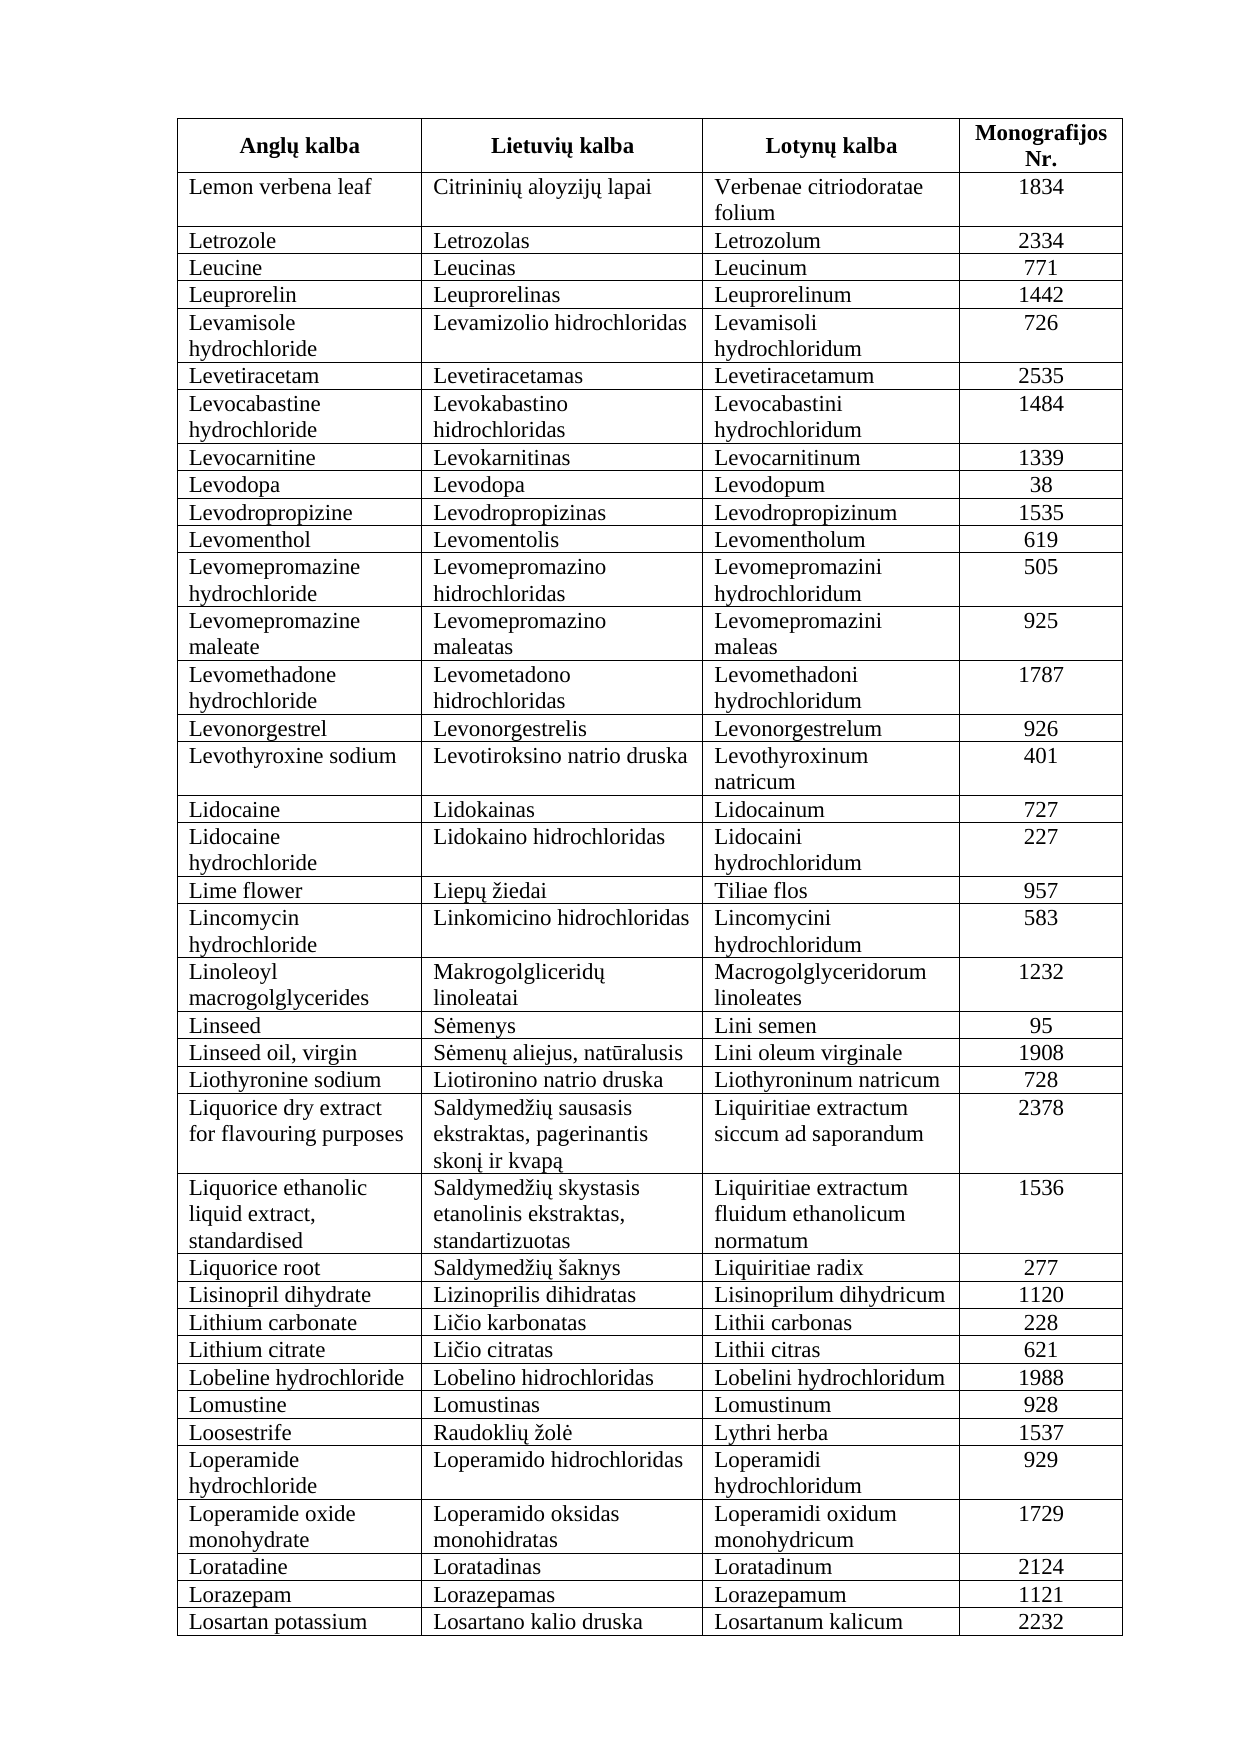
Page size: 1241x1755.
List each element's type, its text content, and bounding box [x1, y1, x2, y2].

table_cell Liquiritiae extractum fluidum ethanolicum normatum [703, 1174, 959, 1253]
table_cell Lidokainas [422, 796, 702, 822]
table_cell Lidocaine hydrochloride [178, 823, 421, 876]
table_cell Linoleoyl macrogolglycerides [178, 958, 421, 1011]
table_cell 1121 [960, 1581, 1122, 1607]
table_cell Levomepromazino maleatas [422, 607, 702, 660]
table_cell Levodropropizinas [422, 499, 702, 525]
table_cell Sėmenų aliejus, natūralusis [422, 1039, 702, 1066]
table_cell 1120 [960, 1282, 1122, 1308]
table_cell 1988 [960, 1364, 1122, 1390]
table_cell Levetiracetam [178, 363, 421, 389]
table_cell Verbenae citriodoratae folium [703, 173, 959, 226]
table_cell 771 [960, 254, 1122, 280]
table_cell Liothyronine sodium [178, 1067, 421, 1093]
table_cell Letrozolum [703, 227, 959, 253]
table_cell 583 [960, 904, 1122, 957]
table_cell Lime flower [178, 877, 421, 903]
table_cell Liquorice ethanolic liquid extract, standardised [178, 1174, 421, 1253]
table_cell 1442 [960, 281, 1122, 308]
table_cell 95 [960, 1012, 1122, 1038]
table_cell 1536 [960, 1174, 1122, 1253]
table_cell Levonorgestrelum [703, 715, 959, 741]
table_cell 928 [960, 1391, 1122, 1417]
table_cell Levomepromazine maleate [178, 607, 421, 660]
table_cell 727 [960, 796, 1122, 822]
table_cell 2232 [960, 1608, 1122, 1634]
table_cell Lobeline hydrochloride [178, 1364, 421, 1390]
table_cell 1535 [960, 499, 1122, 525]
table_cell Saldymedžių šaknys [422, 1254, 702, 1281]
table_cell Levamisoli hydrochloridum [703, 309, 959, 362]
table_cell Lisinopril dihydrate [178, 1282, 421, 1308]
table_cell Levodopa [178, 471, 421, 497]
table_header Lotynų kalba [703, 119, 959, 172]
table_cell Lomustinum [703, 1391, 959, 1417]
table_cell Levokabastino hidrochloridas [422, 390, 702, 443]
table_cell 228 [960, 1309, 1122, 1335]
table_cell Levocabastini hydrochloridum [703, 390, 959, 443]
table_cell 1908 [960, 1039, 1122, 1066]
table_cell Lorazepamas [422, 1581, 702, 1607]
table_cell Macrogolglyceridorum linoleates [703, 958, 959, 1011]
table_cell Linkomicino hidrochloridas [422, 904, 702, 957]
table_cell Leucinas [422, 254, 702, 280]
table_cell Loratadine [178, 1554, 421, 1580]
table_cell 1729 [960, 1500, 1122, 1552]
table_cell Linseed [178, 1012, 421, 1038]
table_cell Letrozolas [422, 227, 702, 253]
table_cell 1834 [960, 173, 1122, 226]
table_cell Levomentolis [422, 526, 702, 552]
table_cell Liothyroninum natricum [703, 1067, 959, 1093]
table_cell Levomepromazini hydrochloridum [703, 553, 959, 606]
table_cell Levothyroxinum natricum [703, 742, 959, 795]
table_header Monografijos Nr. [960, 119, 1122, 172]
table_cell Losartano kalio druska [422, 1608, 702, 1634]
table_cell Levometadono hidrochloridas [422, 661, 702, 713]
table_cell Lithii carbonas [703, 1309, 959, 1335]
table_cell Liquiritiae extractum siccum ad saporandum [703, 1094, 959, 1173]
table_cell 1787 [960, 661, 1122, 713]
table_cell Lincomycin hydrochloride [178, 904, 421, 957]
table_cell Leuprorelin [178, 281, 421, 308]
table_cell Letrozole [178, 227, 421, 253]
table_cell Levomepromazini maleas [703, 607, 959, 660]
table_cell Loratadinas [422, 1554, 702, 1580]
table_cell Liquorice root [178, 1254, 421, 1281]
table_cell Levetiracetamas [422, 363, 702, 389]
table_cell Levomethadone hydrochloride [178, 661, 421, 713]
table_cell Raudoklių žolė [422, 1419, 702, 1445]
table_cell 277 [960, 1254, 1122, 1281]
table_cell 619 [960, 526, 1122, 552]
table_cell Lithii citras [703, 1336, 959, 1363]
table_cell 925 [960, 607, 1122, 660]
table_cell 1537 [960, 1419, 1122, 1445]
table_cell Levomentholum [703, 526, 959, 552]
table_cell Sėmenys [422, 1012, 702, 1038]
table_cell 2124 [960, 1554, 1122, 1580]
table_cell 957 [960, 877, 1122, 903]
table_cell Lidocaine [178, 796, 421, 822]
table_cell Ličio citratas [422, 1336, 702, 1363]
table_cell Lomustinas [422, 1391, 702, 1417]
table_cell Leuprorelinas [422, 281, 702, 308]
table_cell Levamizolio hidrochloridas [422, 309, 702, 362]
table_cell 621 [960, 1336, 1122, 1363]
table_cell Losartan potassium [178, 1608, 421, 1634]
table_cell Ličio karbonatas [422, 1309, 702, 1335]
table_cell Loperamido hidrochloridas [422, 1446, 702, 1499]
table_cell Levodopum [703, 471, 959, 497]
table_cell 2378 [960, 1094, 1122, 1173]
table_cell Saldymedžių skystasis etanolinis ekstraktas, standartizuotas [422, 1174, 702, 1253]
table_cell Lini semen [703, 1012, 959, 1038]
table_cell 401 [960, 742, 1122, 795]
table_cell 1484 [960, 390, 1122, 443]
table_cell Loperamide oxide monohydrate [178, 1500, 421, 1552]
table_cell Lorazepamum [703, 1581, 959, 1607]
table_cell Levonorgestrelis [422, 715, 702, 741]
table_cell Lomustine [178, 1391, 421, 1417]
table_cell Leucinum [703, 254, 959, 280]
table_cell Lorazepam [178, 1581, 421, 1607]
table_cell Lithium citrate [178, 1336, 421, 1363]
table_cell Makrogolgliceridų linoleatai [422, 958, 702, 1011]
table_cell Levokarnitinas [422, 444, 702, 470]
table_cell Linseed oil, virgin [178, 1039, 421, 1066]
table_cell Lincomycini hydrochloridum [703, 904, 959, 957]
table_cell Liotironino natrio druska [422, 1067, 702, 1093]
table_cell 2535 [960, 363, 1122, 389]
table_cell Levamisole hydrochloride [178, 309, 421, 362]
table_cell Levocarnitine [178, 444, 421, 470]
table_cell Lidokaino hidrochloridas [422, 823, 702, 876]
table_cell Levomethadoni hydrochloridum [703, 661, 959, 713]
table_cell Leuprorelinum [703, 281, 959, 308]
table_cell Loratadinum [703, 1554, 959, 1580]
table_cell 1339 [960, 444, 1122, 470]
table_cell Lemon verbena leaf [178, 173, 421, 226]
table_cell Saldymedžių sausasis ekstraktas, pagerinantis skonį ir kvapą [422, 1094, 702, 1173]
table_cell Loperamide hydrochloride [178, 1446, 421, 1499]
table_cell Loperamidi hydrochloridum [703, 1446, 959, 1499]
table_cell Losartanum kalicum [703, 1608, 959, 1634]
table_cell Citrininių aloyzijų lapai [422, 173, 702, 226]
table_cell Loperamidi oxidum monohydricum [703, 1500, 959, 1552]
table_cell Levodopa [422, 471, 702, 497]
table_cell Lythri herba [703, 1419, 959, 1445]
table_cell 2334 [960, 227, 1122, 253]
table_cell 929 [960, 1446, 1122, 1499]
table_cell Levocarnitinum [703, 444, 959, 470]
table_cell 926 [960, 715, 1122, 741]
table_cell 227 [960, 823, 1122, 876]
table_cell Liquorice dry extract for flavouring purposes [178, 1094, 421, 1173]
table_cell Lithium carbonate [178, 1309, 421, 1335]
table_cell Levodropropizinum [703, 499, 959, 525]
table_cell Loperamido oksidas monohidratas [422, 1500, 702, 1552]
table_cell Levomenthol [178, 526, 421, 552]
table_cell Tiliae flos [703, 877, 959, 903]
table_cell Lisinoprilum dihydricum [703, 1282, 959, 1308]
table_header Lietuvių kalba [422, 119, 702, 172]
table_cell Loosestrife [178, 1419, 421, 1445]
table_cell Lobelini hydrochloridum [703, 1364, 959, 1390]
table_cell Leucine [178, 254, 421, 280]
table_cell 726 [960, 309, 1122, 362]
table_cell 38 [960, 471, 1122, 497]
table_cell Liquiritiae radix [703, 1254, 959, 1281]
table_cell Lobelino hidrochloridas [422, 1364, 702, 1390]
table_cell Lidocaini hydrochloridum [703, 823, 959, 876]
table_cell Lidocainum [703, 796, 959, 822]
table_cell Levodropropizine [178, 499, 421, 525]
table_header Anglų kalba [178, 119, 421, 172]
table_cell Levetiracetamum [703, 363, 959, 389]
table_cell Liepų žiedai [422, 877, 702, 903]
table_cell 728 [960, 1067, 1122, 1093]
table_cell 1232 [960, 958, 1122, 1011]
table_cell Lizinoprilis dihidratas [422, 1282, 702, 1308]
table_cell Levomepromazino hidrochloridas [422, 553, 702, 606]
table_cell Lini oleum virginale [703, 1039, 959, 1066]
table_cell Levothyroxine sodium [178, 742, 421, 795]
table_cell Levomepromazine hydrochloride [178, 553, 421, 606]
table_cell Levotiroksino natrio druska [422, 742, 702, 795]
table_cell 505 [960, 553, 1122, 606]
table_cell Levocabastine hydrochloride [178, 390, 421, 443]
table_cell Levonorgestrel [178, 715, 421, 741]
